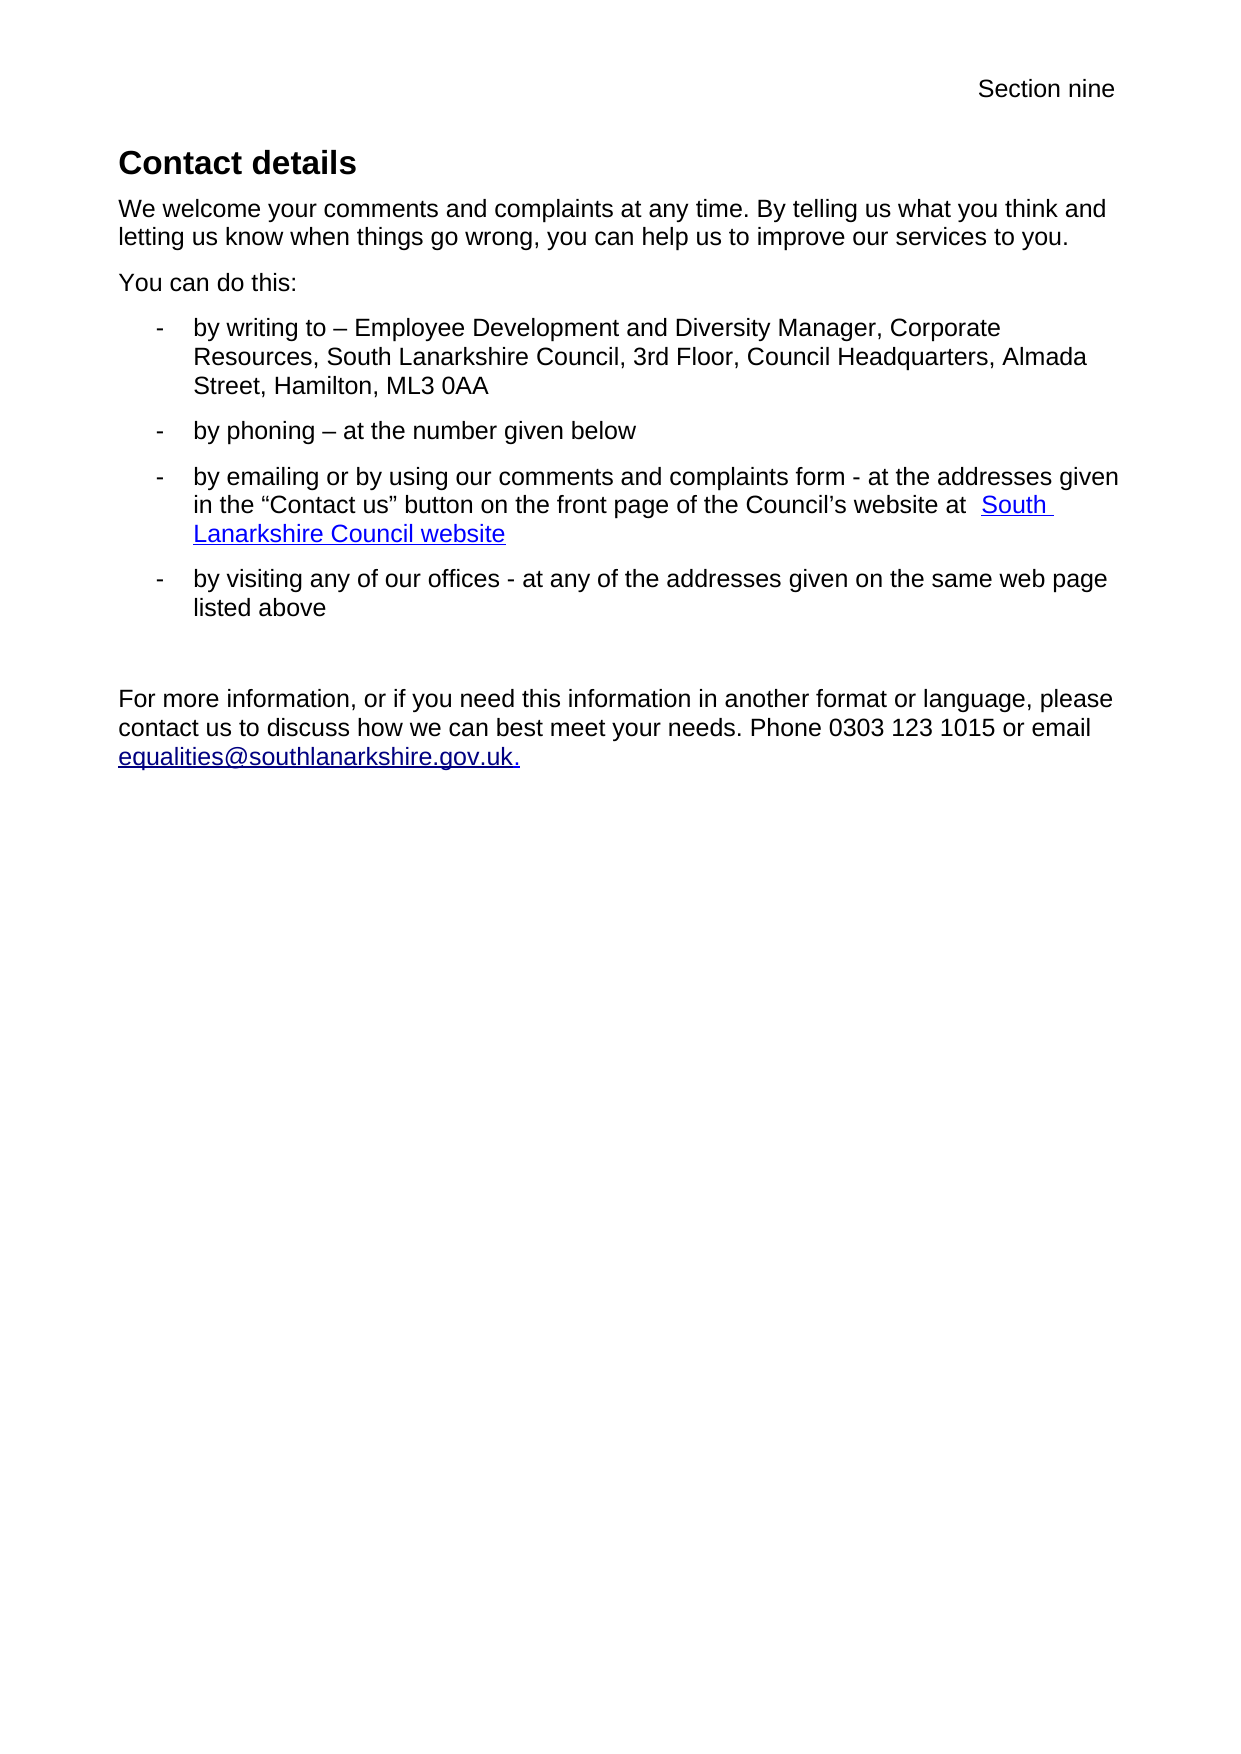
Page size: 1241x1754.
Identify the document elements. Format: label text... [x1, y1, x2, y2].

subtitle Contact details [118, 143, 1122, 182]
text For more information, or if you need this information in another format or language, please contact us to discuss how we can best meet your needs. Phone 0303 123 1015 or email equalities@southlanarkshire.gov.uk. [118, 684, 1122, 770]
list by writing to – Employee Development and Diversity Manager, Corporate Resources, South Lanarkshire Council, 3rd Floor, Council Headquarters, Almada Street, Hamilton, ML3 0AA [156, 313, 1122, 399]
list by emailing or by using our comments and complaints form - at the addresses given in the “Contact us” button on the front page of the Council’s website at South Lanarkshire Council website [156, 461, 1122, 548]
list by visiting any of our offices - at any of the addresses given on the same web page listed above [156, 564, 1122, 622]
text You can do this: [118, 268, 1122, 296]
list by phoning – at the number given below [156, 416, 1122, 445]
text We welcome your comments and complaints at any time. By telling us what you think and letting us know when things go wrong, you can help us to improve our services to you. [118, 193, 1122, 251]
